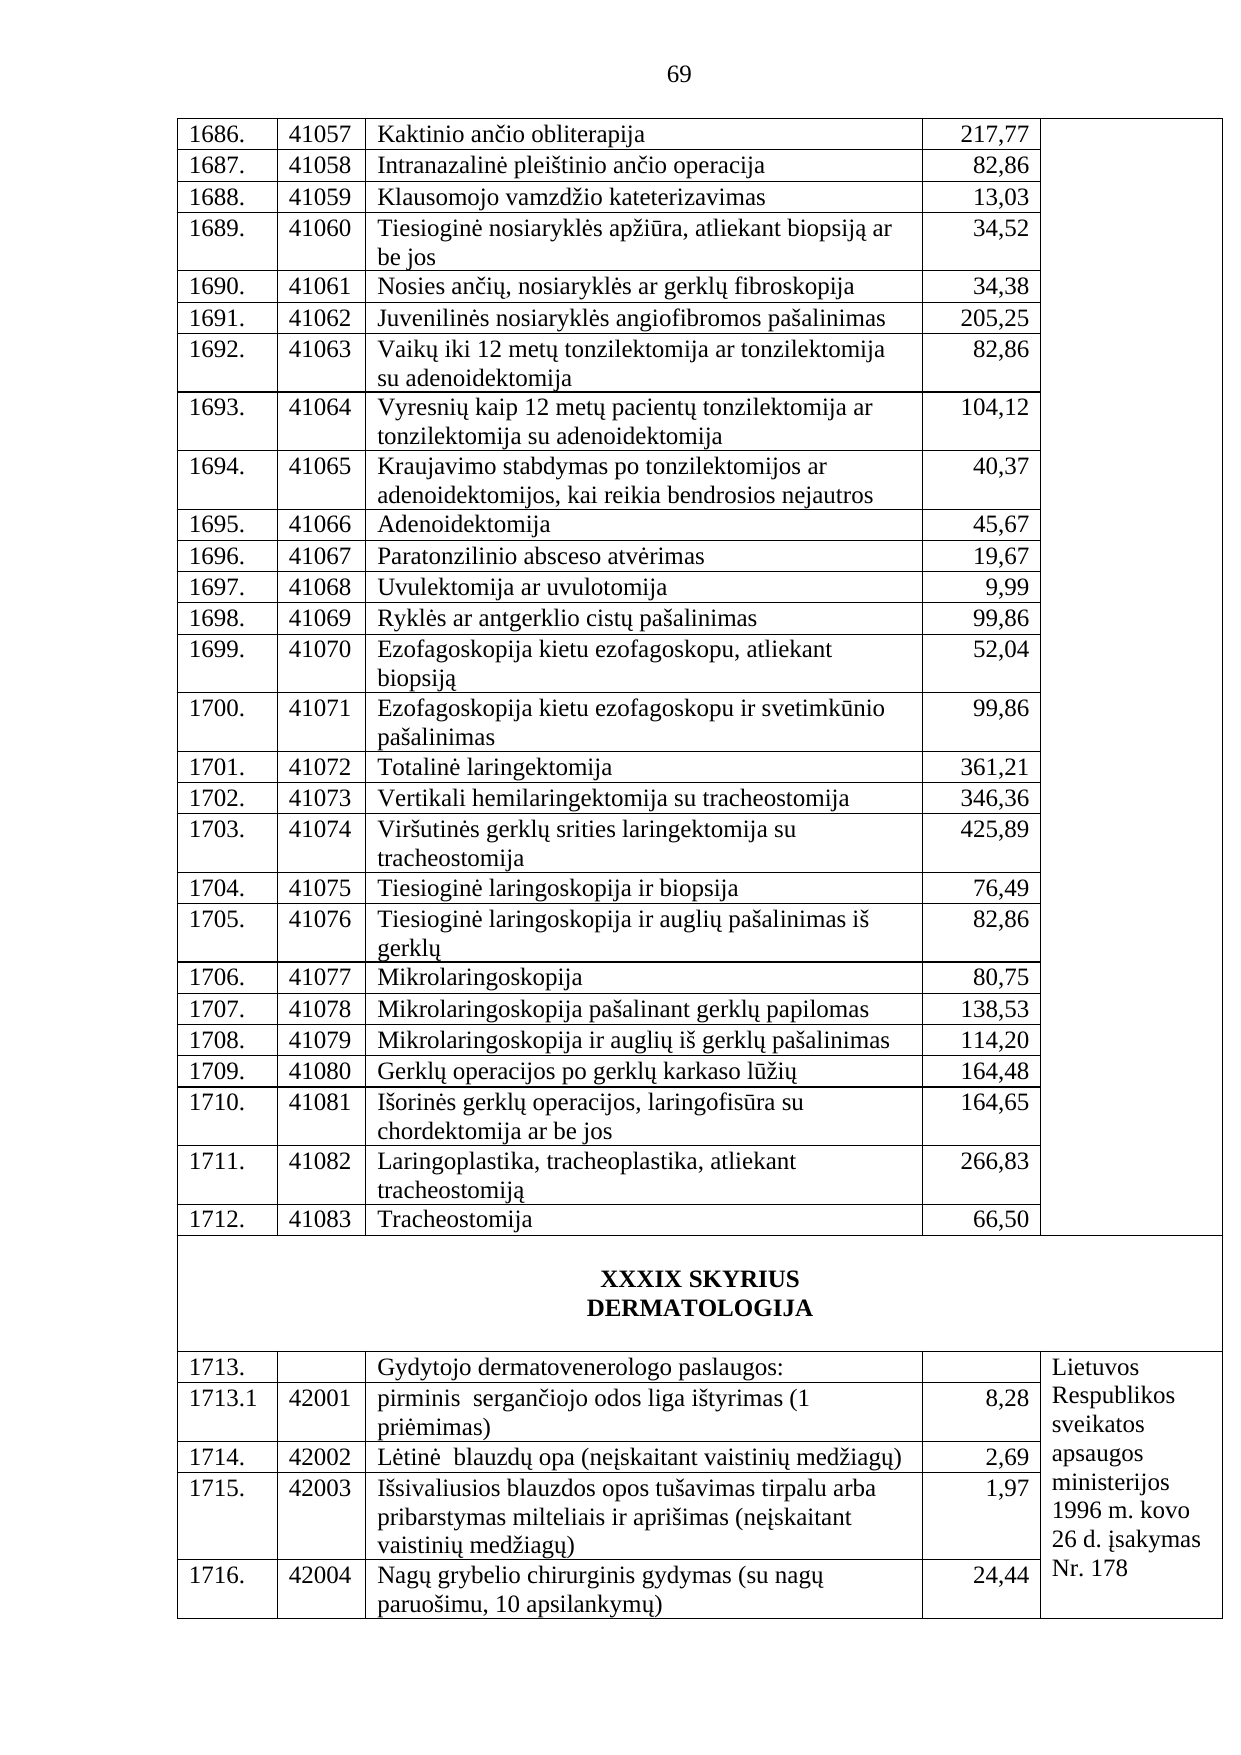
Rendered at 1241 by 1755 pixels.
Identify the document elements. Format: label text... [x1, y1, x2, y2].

table_cell 138,53 [923, 994, 1040, 1024]
table_cell Klausomojo vamzdžio kateterizavimas [366, 182, 922, 212]
table_cell 41067 [278, 541, 365, 571]
table_cell 99,86 [923, 603, 1040, 633]
table_cell [278, 1352, 365, 1382]
table_cell 2,69 [923, 1442, 1040, 1472]
table_cell 41077 [278, 963, 365, 993]
table_cell 41058 [278, 150, 365, 181]
table_cell 104,12 [923, 393, 1040, 450]
table_cell 41072 [278, 752, 365, 782]
table_cell 41073 [278, 783, 365, 813]
table_cell 1,97 [923, 1473, 1040, 1559]
table_cell 425,89 [923, 814, 1040, 872]
table_cell 41062 [278, 303, 365, 333]
table_cell Adenoidektomija [366, 510, 922, 540]
table_cell 8,28 [923, 1383, 1040, 1441]
table_cell 41082 [278, 1146, 365, 1203]
table_cell Totalinė laringektomija [366, 752, 922, 782]
table_cell 41064 [278, 393, 365, 450]
table_cell 34,52 [923, 213, 1040, 270]
table_cell Kaktinio ančio obliterapija [366, 119, 922, 149]
table_cell 346,36 [923, 783, 1040, 813]
table_cell 1690. [178, 271, 277, 302]
table_cell 1706. [178, 963, 277, 993]
table_cell 164,48 [923, 1056, 1040, 1086]
table_cell [923, 1352, 1040, 1382]
table_cell 1708. [178, 1025, 277, 1055]
table_cell Intranazalinė pleištinio ančio operacija [366, 150, 922, 181]
table_cell 1701. [178, 752, 277, 782]
table_cell 1712. [178, 1205, 277, 1235]
table_cell 1692. [178, 334, 277, 391]
table_cell 41076 [278, 904, 365, 961]
table_cell 24,44 [923, 1560, 1040, 1618]
table_cell 1711. [178, 1146, 277, 1203]
table_cell 41079 [278, 1025, 365, 1055]
table_cell Ezofagoskopija kietu ezofagoskopu, atliekant biopsiją [366, 635, 922, 692]
table_cell 41061 [278, 271, 365, 302]
table_cell 80,75 [923, 963, 1040, 993]
table_cell 1686. [178, 119, 277, 149]
table_cell 1699. [178, 635, 277, 692]
table_cell 1713. [178, 1352, 277, 1382]
table_cell Vertikali hemilaringektomija su tracheostomija [366, 783, 922, 813]
table_cell Kraujavimo stabdymas po tonzilektomijos ar adenoidektomijos, kai reikia bendrosios nejautros [366, 451, 922, 508]
table_cell 19,67 [923, 541, 1040, 571]
table_cell Ezofagoskopija kietu ezofagoskopu ir svetimkūnio pašalinimas [366, 693, 922, 751]
table_cell 205,25 [923, 303, 1040, 333]
table_cell 41075 [278, 873, 365, 903]
table_cell Lietuvos Respublikos sveikatos apsaugos ministerijos 1996 m. kovo 26 d. įsakymas Nr. 178 [1041, 1352, 1222, 1618]
table_cell Tiesioginė laringoskopija ir biopsija [366, 873, 922, 903]
table_cell 1698. [178, 603, 277, 633]
table_cell 1697. [178, 572, 277, 602]
table_cell 9,99 [923, 572, 1040, 602]
table_cell Gerklų operacijos po gerklų karkaso lūžių [366, 1056, 922, 1086]
table_cell Uvulektomija ar uvulotomija [366, 572, 922, 602]
table_cell [1041, 119, 1222, 1235]
table_cell 66,50 [923, 1205, 1040, 1235]
table_cell 1709. [178, 1056, 277, 1086]
table_cell 41081 [278, 1088, 365, 1145]
table_cell 1705. [178, 904, 277, 961]
table_cell Išorinės gerklų operacijos, laringofisūra su chordektomija ar be jos [366, 1088, 922, 1145]
table_cell 1714. [178, 1442, 277, 1472]
table_cell 41070 [278, 635, 365, 692]
table_cell Lėtinė blauzdų opa (neįskaitant vaistinių medžiagų) [366, 1442, 922, 1472]
table_cell 41083 [278, 1205, 365, 1235]
table_cell 1704. [178, 873, 277, 903]
table_cell 1716. [178, 1560, 277, 1618]
table_cell 1688. [178, 182, 277, 212]
table_cell 41068 [278, 572, 365, 602]
table_cell Tiesioginė nosiaryklės apžiūra, atliekant biopsiją ar be jos [366, 213, 922, 270]
table_cell Tiesioginė laringoskopija ir auglių pašalinimas iš gerklų [366, 904, 922, 961]
table_cell 41059 [278, 182, 365, 212]
table_cell 99,86 [923, 693, 1040, 751]
table_cell 41071 [278, 693, 365, 751]
table_cell Mikrolaringoskopija pašalinant gerklų papilomas [366, 994, 922, 1024]
table_cell 42001 [278, 1383, 365, 1441]
table_cell 1700. [178, 693, 277, 751]
table_cell 76,49 [923, 873, 1040, 903]
table_cell 1713.1 [178, 1383, 277, 1441]
table_cell 52,04 [923, 635, 1040, 692]
table_cell 1693. [178, 393, 277, 450]
table_cell Mikrolaringoskopija [366, 963, 922, 993]
table_cell Nosies ančių, nosiaryklės ar gerklų fibroskopija [366, 271, 922, 302]
table_cell 1703. [178, 814, 277, 872]
table_cell 41078 [278, 994, 365, 1024]
table_cell 1689. [178, 213, 277, 270]
table_cell 1707. [178, 994, 277, 1024]
table_cell 41063 [278, 334, 365, 391]
table_cell 217,77 [923, 119, 1040, 149]
table_cell 361,21 [923, 752, 1040, 782]
table_cell 1710. [178, 1088, 277, 1145]
table_cell 1702. [178, 783, 277, 813]
table_cell 42004 [278, 1560, 365, 1618]
table_cell Ryklės ar antgerklio cistų pašalinimas [366, 603, 922, 633]
table_cell 41080 [278, 1056, 365, 1086]
table_cell pirminis sergančiojo odos liga ištyrimas (1 priėmimas) [366, 1383, 922, 1441]
table_cell Vaikų iki 12 metų tonzilektomija ar tonzilektomija su adenoidektomija [366, 334, 922, 391]
table_cell 114,20 [923, 1025, 1040, 1055]
table_cell 1695. [178, 510, 277, 540]
table_cell 82,86 [923, 904, 1040, 961]
table_cell 41060 [278, 213, 365, 270]
table_cell Laringoplastika, tracheoplastika, atliekant tracheostomiją [366, 1146, 922, 1203]
table_cell 1691. [178, 303, 277, 333]
table_cell 41057 [278, 119, 365, 149]
table_cell 40,37 [923, 451, 1040, 508]
table_cell 42003 [278, 1473, 365, 1559]
table_cell Mikrolaringoskopija ir auglių iš gerklų pašalinimas [366, 1025, 922, 1055]
table_cell 42002 [278, 1442, 365, 1472]
table_cell 13,03 [923, 182, 1040, 212]
table_cell 41069 [278, 603, 365, 633]
table_cell 266,83 [923, 1146, 1040, 1203]
table_cell Išsivaliusios blauzdos opos tušavimas tirpalu arba pribarstymas milteliais ir aprišimas (neįskaitant vaistinių medžiagų) [366, 1473, 922, 1559]
table_cell 41074 [278, 814, 365, 872]
table_cell 164,65 [923, 1088, 1040, 1145]
table_cell XXXIX SKYRIUS DERMATOLOGIJA [178, 1236, 1222, 1351]
table_cell Juvenilinės nosiaryklės angiofibromos pašalinimas [366, 303, 922, 333]
table_cell Viršutinės gerklų srities laringektomija su tracheostomija [366, 814, 922, 872]
table_cell 82,86 [923, 150, 1040, 181]
table_cell 1687. [178, 150, 277, 181]
table_cell 34,38 [923, 271, 1040, 302]
table_cell 1715. [178, 1473, 277, 1559]
table_cell Tracheostomija [366, 1205, 922, 1235]
table_cell 45,67 [923, 510, 1040, 540]
table_cell 41066 [278, 510, 365, 540]
table_cell Vyresnių kaip 12 metų pacientų tonzilektomija ar tonzilektomija su adenoidektomija [366, 393, 922, 450]
table_cell 1696. [178, 541, 277, 571]
table_cell Paratonzilinio absceso atvėrimas [366, 541, 922, 571]
table_cell 1694. [178, 451, 277, 508]
table_cell Gydytojo dermatovenerologo paslaugos: [366, 1352, 922, 1382]
table_cell 82,86 [923, 334, 1040, 391]
table_cell Nagų grybelio chirurginis gydymas (su nagų paruošimu, 10 apsilankymų) [366, 1560, 922, 1618]
table_cell 41065 [278, 451, 365, 508]
